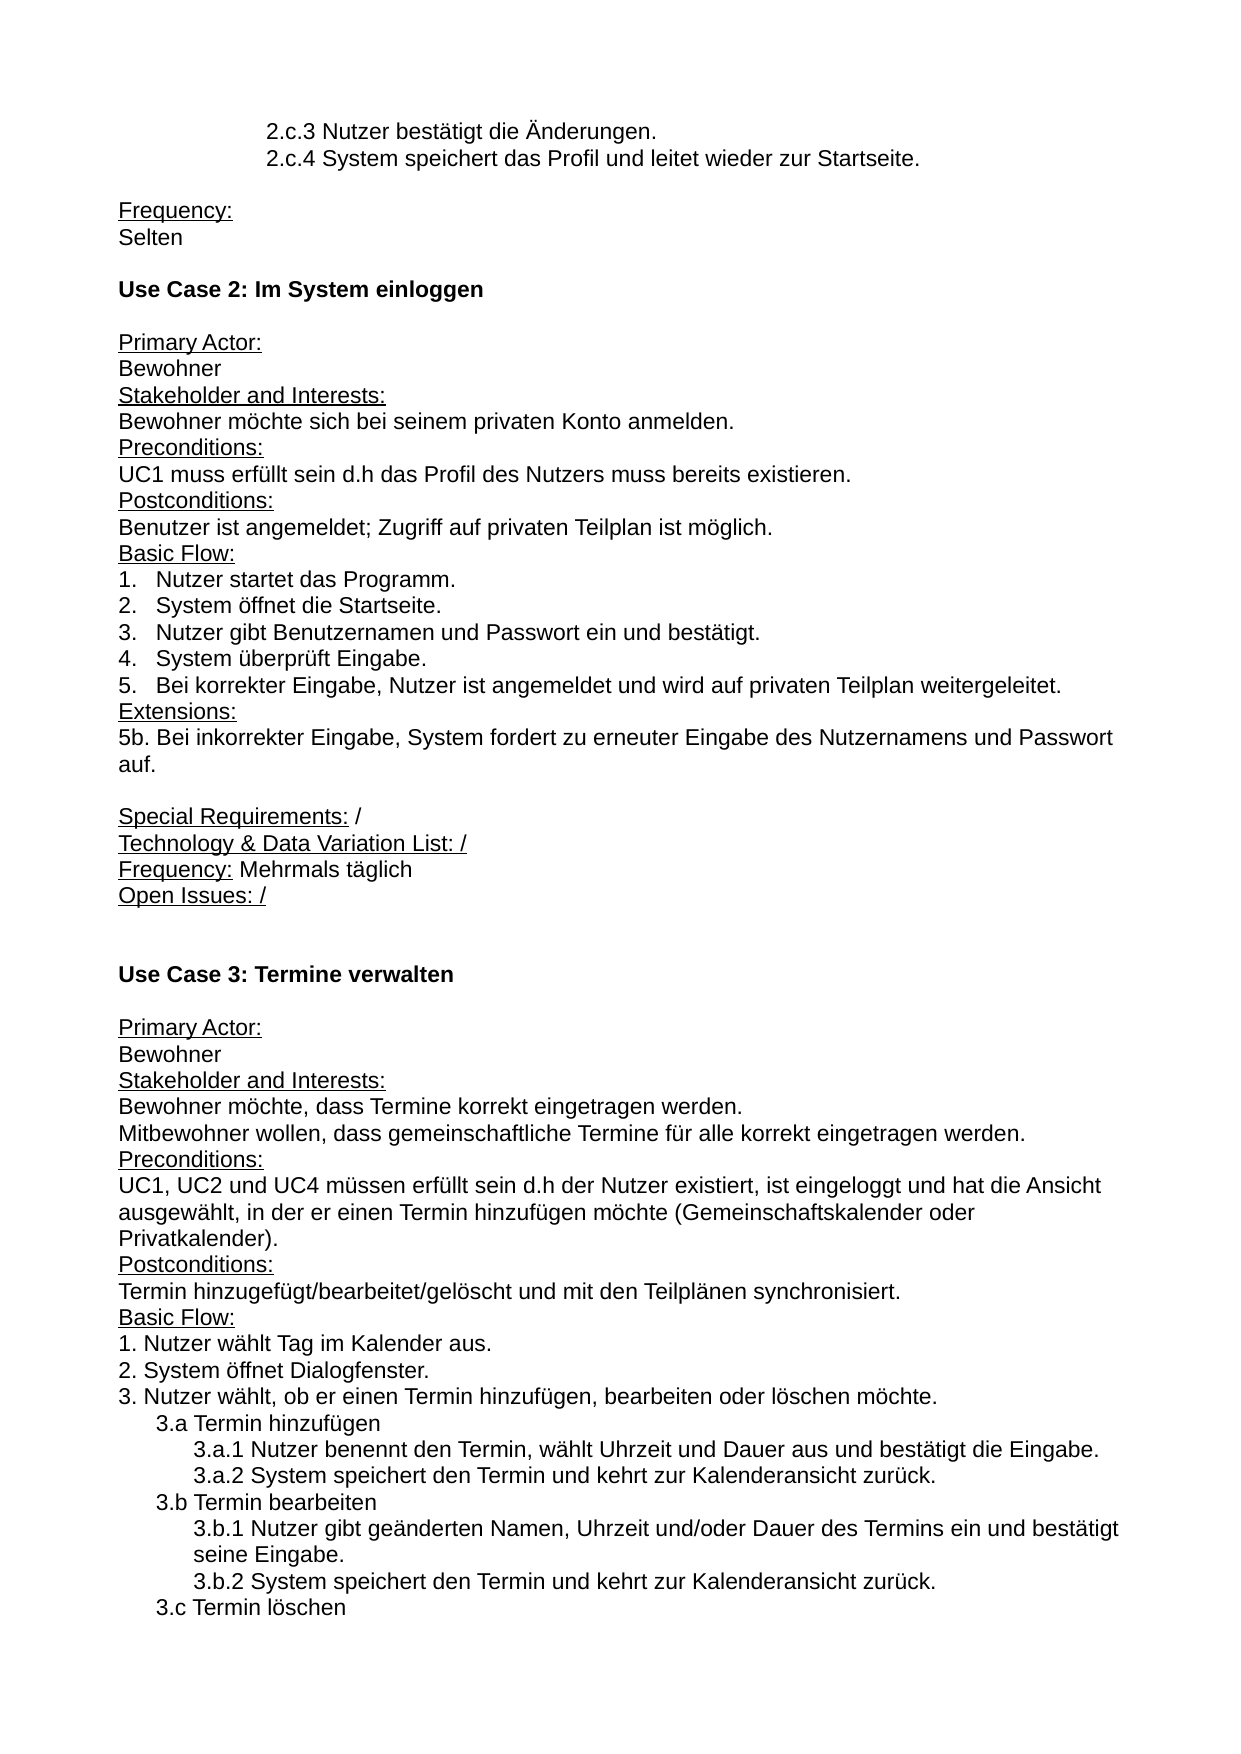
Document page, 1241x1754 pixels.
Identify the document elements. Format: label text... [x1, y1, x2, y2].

text 3.b.1 Nutzer gibt geänderten Namen, Uhrzeit und/oder Dauer des Termins ein und bestätigt seine Eingabe. [156, 1515, 1122, 1568]
text Bewohner [118, 1041, 1122, 1067]
text Bewohner möchte, dass Termine korrekt eingetragen werden. [118, 1093, 1122, 1119]
list System öffnet die Startseite. [118, 592, 1122, 619]
text Benutzer ist angemeldet; Zugriff auf privaten Teilplan ist möglich. [118, 513, 1122, 540]
text Stakeholder and Interests: [118, 1067, 1122, 1093]
list System überprüft Eingabe. [118, 645, 1122, 672]
text 2.c.4 System speichert das Profil und leitet wieder zur Startseite. [118, 144, 1122, 171]
text 5b. Bei inkorrekter Eingabe, System fordert zu erneuter Eingabe des Nutzernamens und Passwort auf. [118, 724, 1122, 777]
list Nutzer startet das Programm. [118, 566, 1122, 592]
text 3. Nutzer wählt, ob er einen Termin hinzufügen, bearbeiten oder löschen möchte. [118, 1383, 1122, 1409]
text UC1 muss erfüllt sein d.h das Profil des Nutzers muss bereits existieren. [118, 461, 1122, 487]
text 2.c.3 Nutzer bestätigt die Änderungen. [118, 118, 1122, 144]
text 3.b Termin bearbeiten [156, 1488, 1122, 1515]
text Extensions: [118, 698, 1122, 724]
text Frequency: Mehrmals täglich [118, 856, 1122, 882]
text Postconditions: [118, 487, 1122, 513]
text Stakeholder and Interests: [118, 382, 1122, 408]
text 1. Nutzer wählt Tag im Kalender aus. [118, 1330, 1122, 1357]
text Frequency: [118, 197, 1122, 223]
text Termin hinzugefügt/bearbeitet/gelöscht und mit den Teilplänen synchronisiert. [118, 1278, 1122, 1304]
list Bei korrekter Eingabe, Nutzer ist angemeldet und wird auf privaten Teilplan weitergeleitet. [118, 672, 1122, 698]
text 3.a.1 Nutzer benennt den Termin, wählt Uhrzeit und Dauer aus und bestätigt die Eingabe. [156, 1436, 1122, 1462]
text 3.a.2 System speichert den Termin und kehrt zur Kalenderansicht zurück. [156, 1462, 1122, 1488]
text Basic Flow: [118, 1304, 1122, 1330]
text Postconditions: [118, 1251, 1122, 1278]
text UC1, UC2 und UC4 müssen erfüllt sein d.h der Nutzer existiert, ist eingeloggt und hat die Ansicht ausgewählt, in der er einen Termin hinzufügen möchte (Gemeinschaftskalender oder Privatkalender). [118, 1172, 1122, 1251]
text Preconditions: [118, 1146, 1122, 1172]
text Technology & Data Variation List: / [118, 830, 1122, 856]
text 3.c Termin löschen [156, 1594, 1122, 1620]
text Basic Flow: [118, 540, 1122, 566]
text Mitbewohner wollen, dass gemeinschaftliche Termine für alle korrekt eingetragen werden. [118, 1119, 1122, 1146]
text Bewohner möchte sich bei seinem privaten Konto anmelden. [118, 408, 1122, 434]
text 3.b.2 System speichert den Termin und kehrt zur Kalenderansicht zurück. [156, 1568, 1122, 1594]
text Bewohner [118, 355, 1122, 382]
text Use Case 3: Termine verwalten [118, 961, 1122, 988]
text 2. System öffnet Dialogfenster. [118, 1357, 1122, 1383]
text Selten [118, 223, 1122, 250]
text 3.a Termin hinzufügen [156, 1409, 1122, 1436]
text Preconditions: [118, 434, 1122, 461]
list Nutzer gibt Benutzernamen und Passwort ein und bestätigt. [118, 619, 1122, 645]
text Primary Actor: [118, 1014, 1122, 1041]
text Primary Actor: [118, 329, 1122, 355]
text Special Requirements: / [118, 803, 1122, 830]
text Use Case 2: Im System einloggen [118, 276, 1122, 303]
text Open Issues: / [118, 882, 1122, 909]
